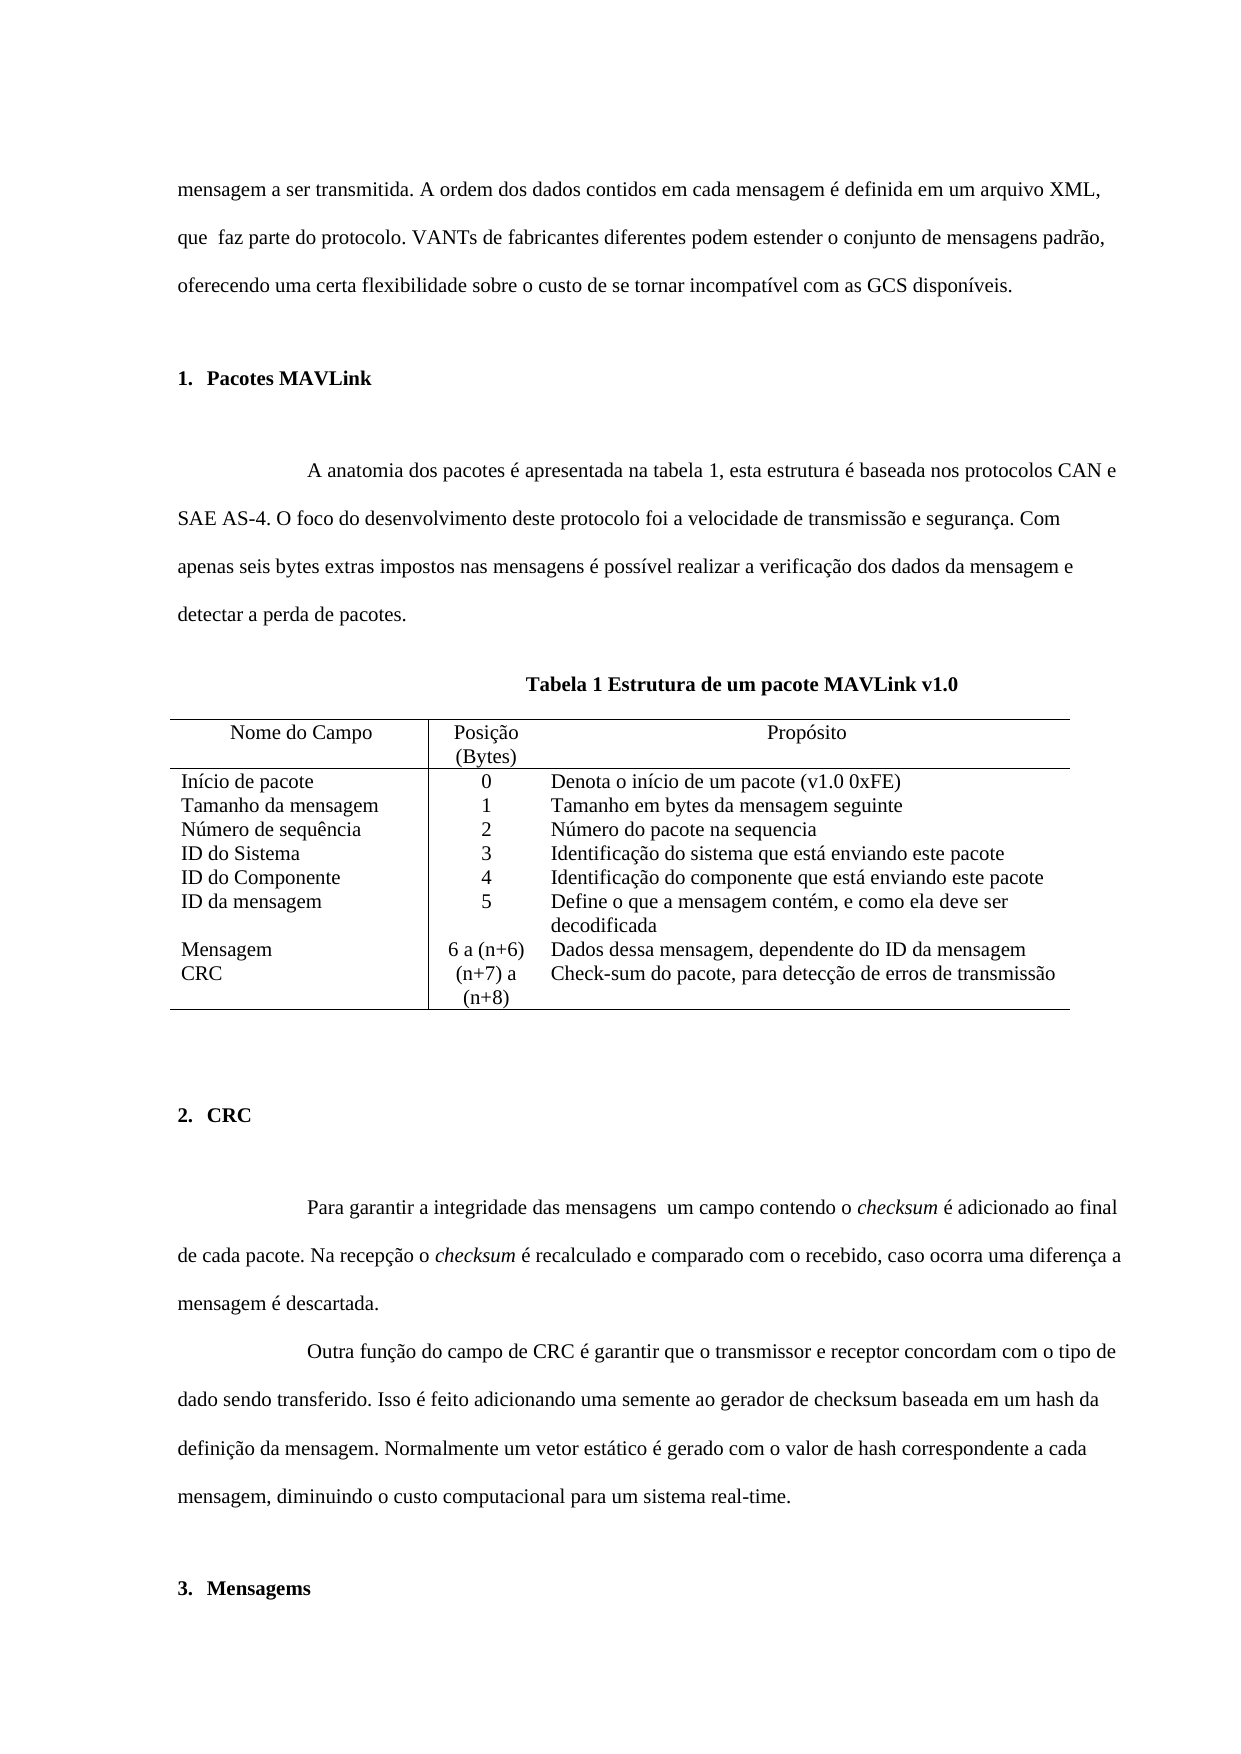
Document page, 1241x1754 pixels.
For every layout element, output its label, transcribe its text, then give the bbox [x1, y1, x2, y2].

table_header Propósito [543, 720, 1070, 768]
text Tabela 1 Estrutura de um pacote MAVLink v1.0 [362, 672, 1121, 696]
text Para garantir a integridade das mensagens um campo contendo o checksum é adicionado ao final de cada pacote. Na recepção o checksum é recalculado e comparado com o recebido, caso ocorra uma diferença a mensagem é descartada. [177, 1195, 1121, 1315]
table_cell Tamanho da mensagem [170, 793, 428, 817]
table_cell 3 [429, 841, 543, 865]
table_cell Mensagem [170, 937, 428, 961]
text mensagem a ser transmitida. A ordem dos dados contidos em cada mensagem é definida em um arquivo XML, que faz parte do protocolo. VANTs de fabricantes diferentes podem estender o conjunto de mensagens padrão, oferecendo uma certa flexibilidade sobre o custo de se tornar incompatível com as GCS disponíveis. [177, 177, 1121, 297]
table_cell 1 [429, 793, 543, 817]
table_cell Tamanho em bytes da mensagem seguinte [543, 793, 1070, 817]
table_cell 4 [429, 865, 543, 889]
table_cell CRC [170, 961, 428, 1009]
subtitle Pacotes MAVLink [177, 366, 1121, 390]
table_cell Check-sum do pacote, para detecção de erros de transmissão [543, 961, 1070, 1009]
table_cell Denota o início de um pacote (v1.0 0xFE) [543, 769, 1070, 793]
text A anatomia dos pacotes é apresentada na tabela 1, esta estrutura é baseada nos protocolos CAN e SAE AS-4. O foco do desenvolvimento deste protocolo foi a velocidade de transmissão e segurança. Com apenas seis bytes extras impostos nas mensagens é possível realizar a verificação dos dados da mensagem e detectar a perda de pacotes. [177, 458, 1121, 626]
table_cell 2 [429, 817, 543, 841]
subtitle CRC [177, 1103, 1121, 1127]
table_cell Define o que a mensagem contém, e como ela deve ser decodificada [543, 889, 1070, 937]
table_cell 0 [429, 769, 543, 793]
table_header Nome do Campo [170, 720, 428, 768]
table_cell (n+7) a (n+8) [429, 961, 543, 1009]
table_cell Dados dessa mensagem, dependente do ID da mensagem [543, 937, 1070, 961]
table_cell 6 a (n+6) [429, 937, 543, 961]
subtitle Mensagems [177, 1576, 1121, 1600]
table_cell Início de pacote [170, 769, 428, 793]
table_cell Identificação do sistema que está enviando este pacote [543, 841, 1070, 865]
table_cell ID do Sistema [170, 841, 428, 865]
table_cell Identificação do componente que está enviando este pacote [543, 865, 1070, 889]
table_cell ID da mensagem [170, 889, 428, 937]
text Outra função do campo de CRC é garantir que o transmissor e receptor concordam com o tipo de dado sendo transferido. Isso é feito adicionando uma semente ao gerador de checksum baseada em um hash da definição da mensagem. Normalmente um vetor estático é gerado com o valor de hash correspondente a cada mensagem, diminuindo o custo computacional para um sistema real-time. [177, 1339, 1121, 1508]
table_cell ID do Componente [170, 865, 428, 889]
table_cell Número de sequência [170, 817, 428, 841]
table_cell Número do pacote na sequencia [543, 817, 1070, 841]
table_cell 5 [429, 889, 543, 937]
table_header Posição (Bytes) [429, 720, 543, 768]
